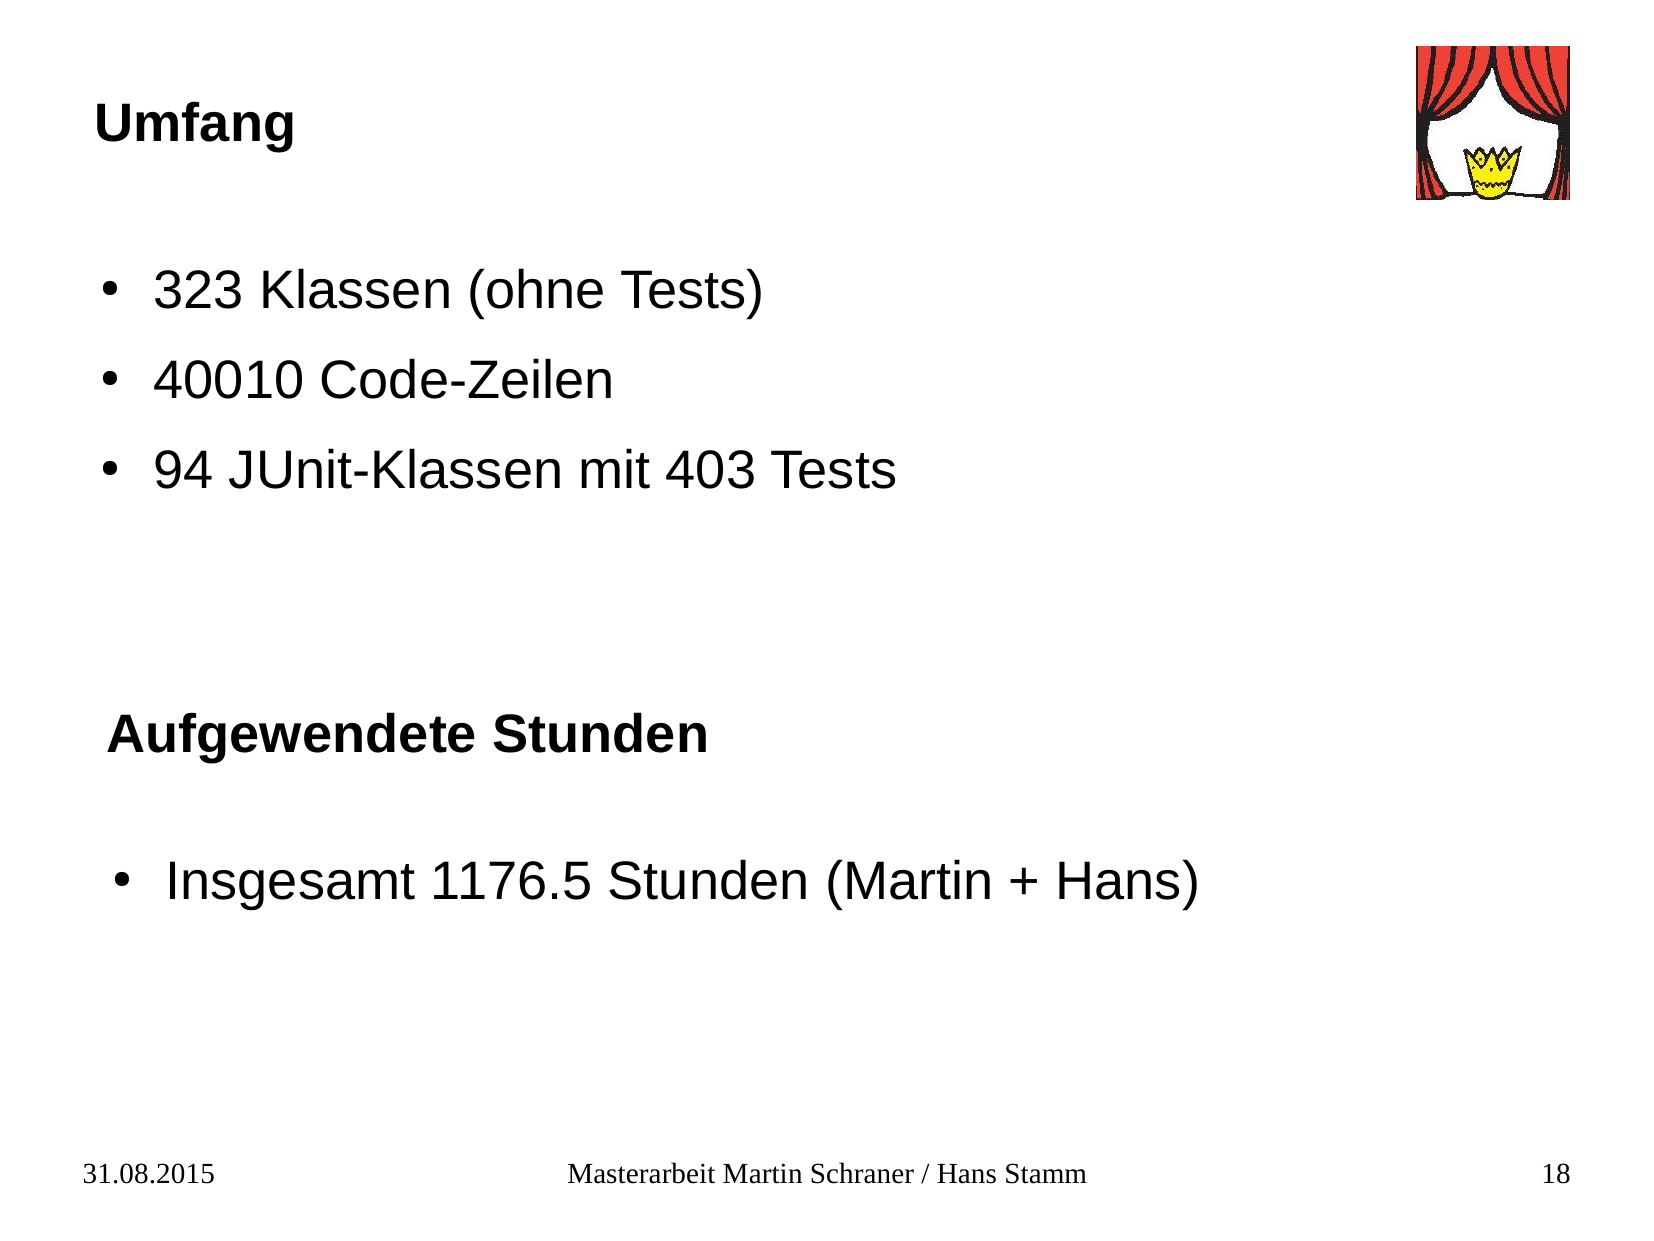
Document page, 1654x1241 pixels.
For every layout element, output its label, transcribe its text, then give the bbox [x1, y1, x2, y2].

list Insgesamt 1176.5 Stunden (Martin + Hans) [94, 850, 1583, 1158]
title Umfang [94, 53, 1347, 193]
list 323 Klassen (ohne Tests) 40010 Code-Zeilen 94 JUnit-Klassen mit 403 Tests [82, 259, 1571, 567]
picture [1416, 46, 1570, 200]
title Aufgewendete Stunden [106, 663, 1359, 804]
